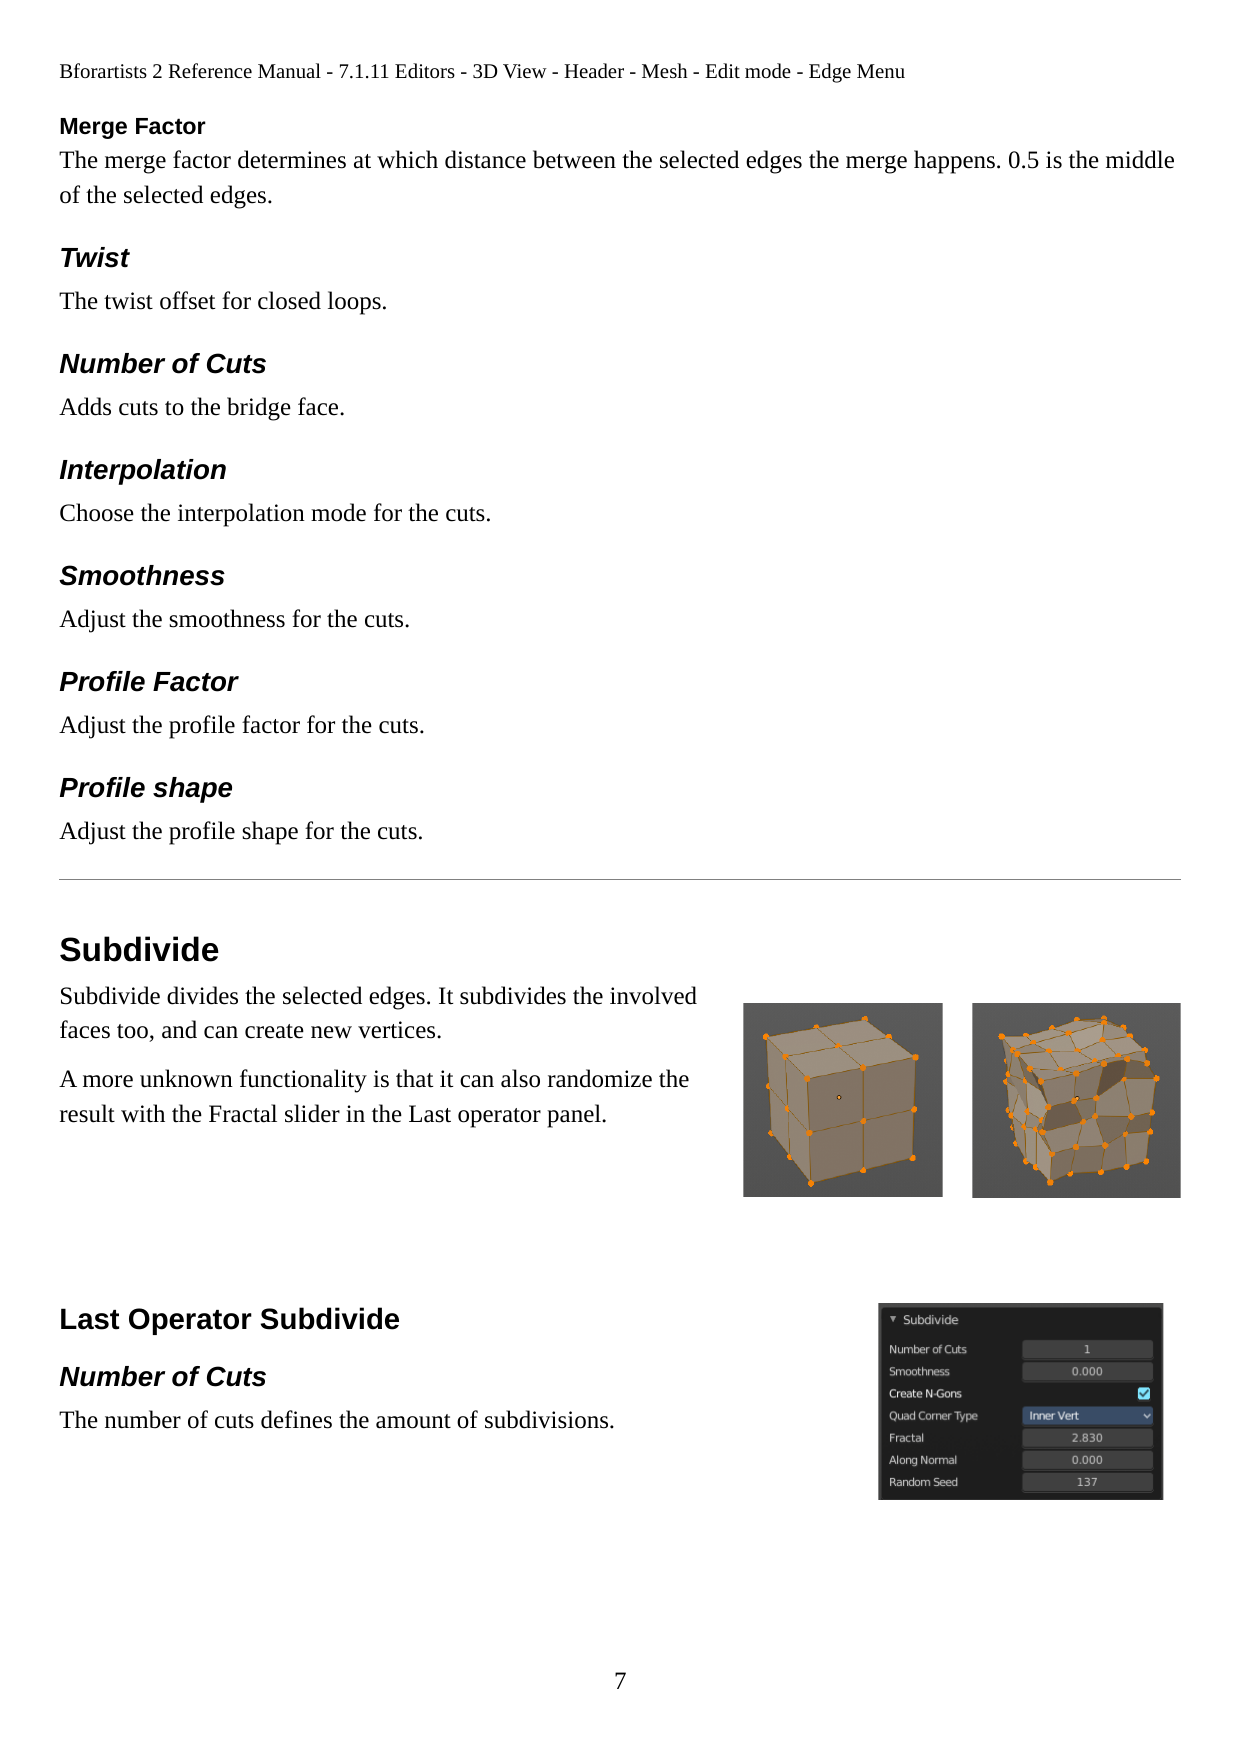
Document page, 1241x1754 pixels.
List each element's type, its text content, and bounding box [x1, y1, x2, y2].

text Adjust the profile factor for the cuts. [59, 710, 1181, 738]
text Choose the interpolation mode for the cuts. [59, 498, 1181, 527]
subtitle [1164, 1361, 1181, 1392]
text Adds cuts to the bridge face. [59, 392, 1181, 421]
text Adjust the profile shape for the cuts. [59, 816, 1181, 844]
subtitle Twist [59, 242, 1181, 273]
text Adjust the smoothness for the cuts. [59, 604, 1181, 633]
picture [972, 1003, 1181, 1198]
subtitle Number of Cuts [59, 348, 1181, 379]
text The number of cuts defines the amount of subdivisions. [59, 1405, 878, 1434]
text The merge factor determines at which distance between the selected edges the merge happens. 0.5 is the middle of the selected edges. [59, 146, 1181, 209]
subtitle Profile Factor [59, 665, 1181, 697]
subtitle Last Operator Subdivide [59, 1302, 1181, 1336]
subtitle Interpolation [59, 453, 1181, 485]
subtitle Merge Factor [59, 113, 1181, 139]
subtitle Smoothness [59, 559, 1181, 591]
text The twist offset for closed loops. [59, 286, 1181, 315]
subtitle Subdivide [59, 930, 1181, 968]
subtitle Number of Cuts [59, 1361, 878, 1392]
text A more unknown functionality is that it can also randomize the result with the Fractal slider in the Last operator panel. [59, 1064, 743, 1128]
text Subdivide divides the selected edges. It subdivides the involved faces too, and can create new vertices. [59, 981, 1181, 1044]
picture [743, 1003, 943, 1197]
subtitle Profile shape [59, 771, 1181, 803]
picture [878, 1303, 1164, 1500]
